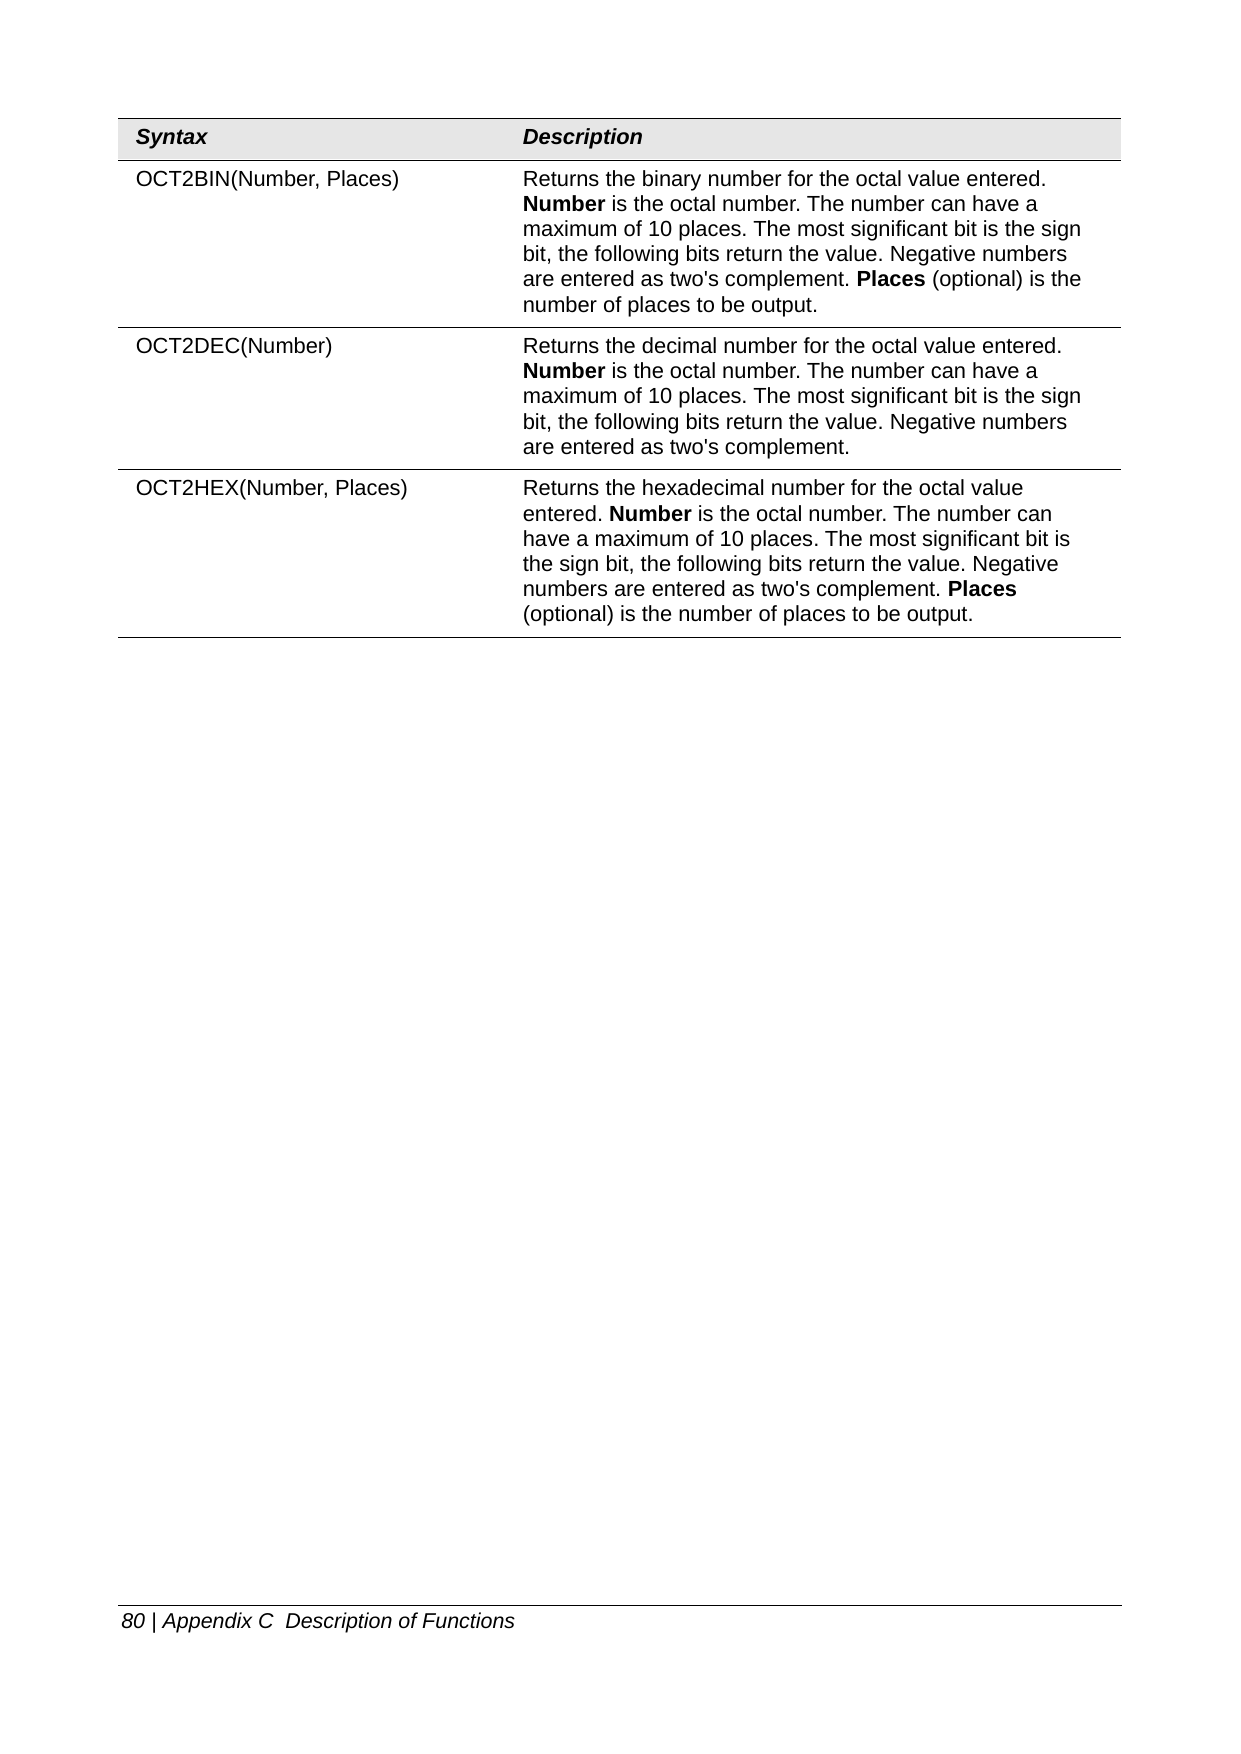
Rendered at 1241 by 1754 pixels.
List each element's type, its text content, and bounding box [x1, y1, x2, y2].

table_header Description [505, 119, 1121, 159]
table_cell Returns the binary number for the octal value entered. Number is the octal number. The number can have a maximum of 10 places. The most significant bit is the sign bit, the following bits return the value. Negative numbers are entered as two's complement. Places (optional) is the number of places to be output. [505, 161, 1121, 327]
table_cell Returns the hexadecimal number for the octal value entered. Number is the octal number. The number can have a maximum of 10 places. The most significant bit is the sign bit, the following bits return the value. Negative numbers are entered as two's complement. Places (optional) is the number of places to be output. [505, 470, 1121, 637]
table_cell OCT2DEC(Number) [118, 328, 505, 469]
table_cell OCT2BIN(Number, Places) [118, 161, 505, 327]
table_header Syntax [118, 119, 505, 159]
table_cell OCT2HEX(Number, Places) [118, 470, 505, 637]
table_cell Returns the decimal number for the octal value entered. Number is the octal number. The number can have a maximum of 10 places. The most significant bit is the sign bit, the following bits return the value. Negative numbers are entered as two's complement. [505, 328, 1121, 469]
